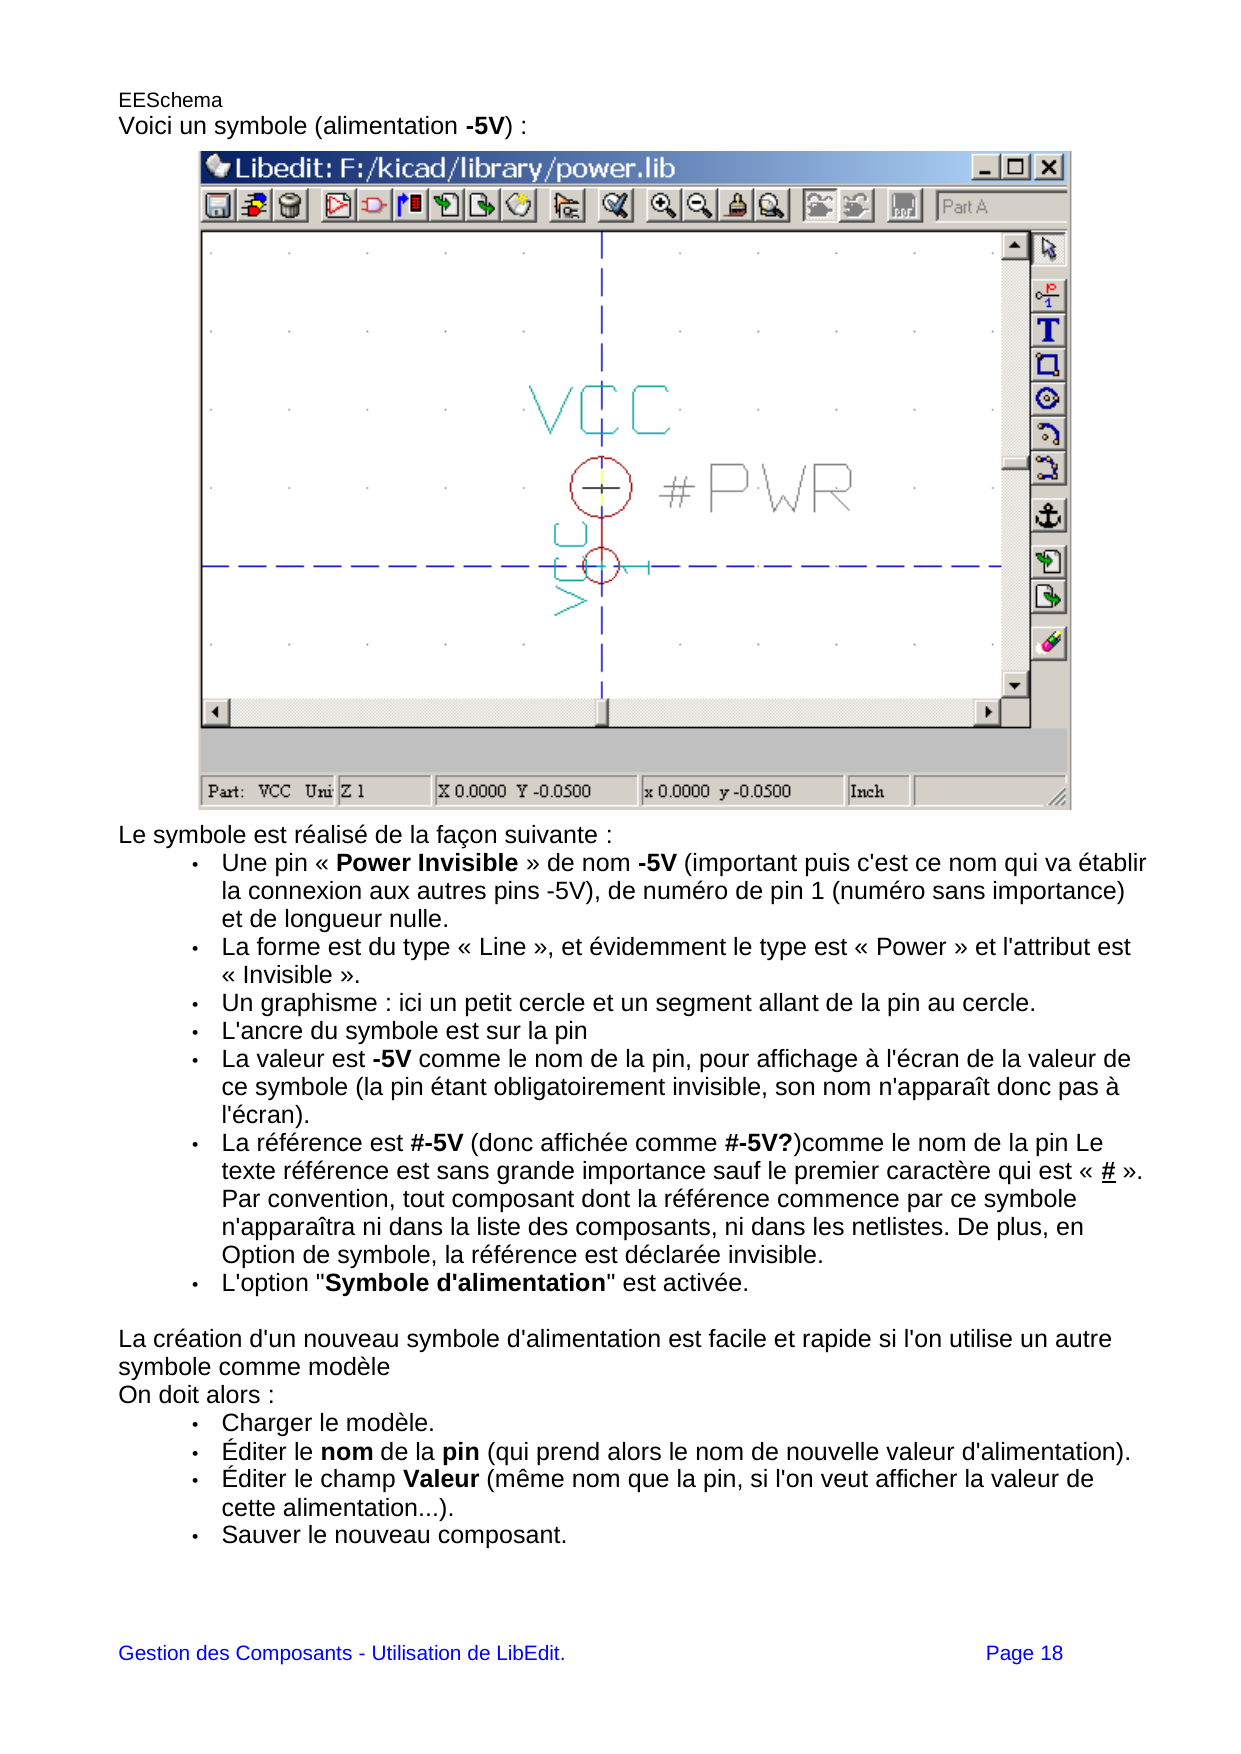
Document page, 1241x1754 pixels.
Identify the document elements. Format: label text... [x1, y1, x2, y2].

list L'option "Symbole d'alimentation" est activée. [192, 1269, 1152, 1297]
text Le symbole est réalisé de la façon suivante : [118, 821, 1152, 849]
list La valeur est -5V comme le nom de la pin, pour affichage à l'écran de la valeur de ce symbole (la pin étant obligatoirement invisible, son nom n'apparaît donc pas à l'écran). [192, 1045, 1152, 1129]
list Éditer le champ Valeur (même nom que la pin, si l'on veut afficher la valeur de cette alimentation...). [192, 1465, 1152, 1521]
list La forme est du type « Line », et évidemment le type est « Power » et l'attribut est « Invisible ». [192, 933, 1152, 989]
list La référence est #-5V (donc affichée comme #-5V?)comme le nom de la pin Le texte référence est sans grande importance sauf le premier caractère qui est « # ». Par convention, tout composant dont la référence commence par ce symbole n'apparaîtra ni dans la liste des composants, ni dans les netlistes. De plus, en Option de symbole, la référence est déclarée invisible. [192, 1129, 1152, 1269]
text On doit alors : [118, 1381, 1152, 1409]
picture [198, 151, 1072, 810]
list Charger le modèle. [192, 1409, 1152, 1437]
text Voici un symbole (alimentation -5V) : [118, 112, 1152, 140]
list Une pin « Power Invisible » de nom -5V (important puis c'est ce nom qui va établir la connexion aux autres pins -5V), de numéro de pin 1 (numéro sans importance) et de longueur nulle. [192, 849, 1152, 933]
list Un graphisme : ici un petit cercle et un segment allant de la pin au cercle. [192, 989, 1152, 1017]
list Sauver le nouveau composant. [192, 1521, 1152, 1549]
text La création d'un nouveau symbole d'alimentation est facile et rapide si l'on utilise un autre symbole comme modèle [118, 1325, 1152, 1381]
list L'ancre du symbole est sur la pin [192, 1017, 1152, 1045]
list Éditer le nom de la pin (qui prend alors le nom de nouvelle valeur d'alimentation). [192, 1437, 1152, 1465]
